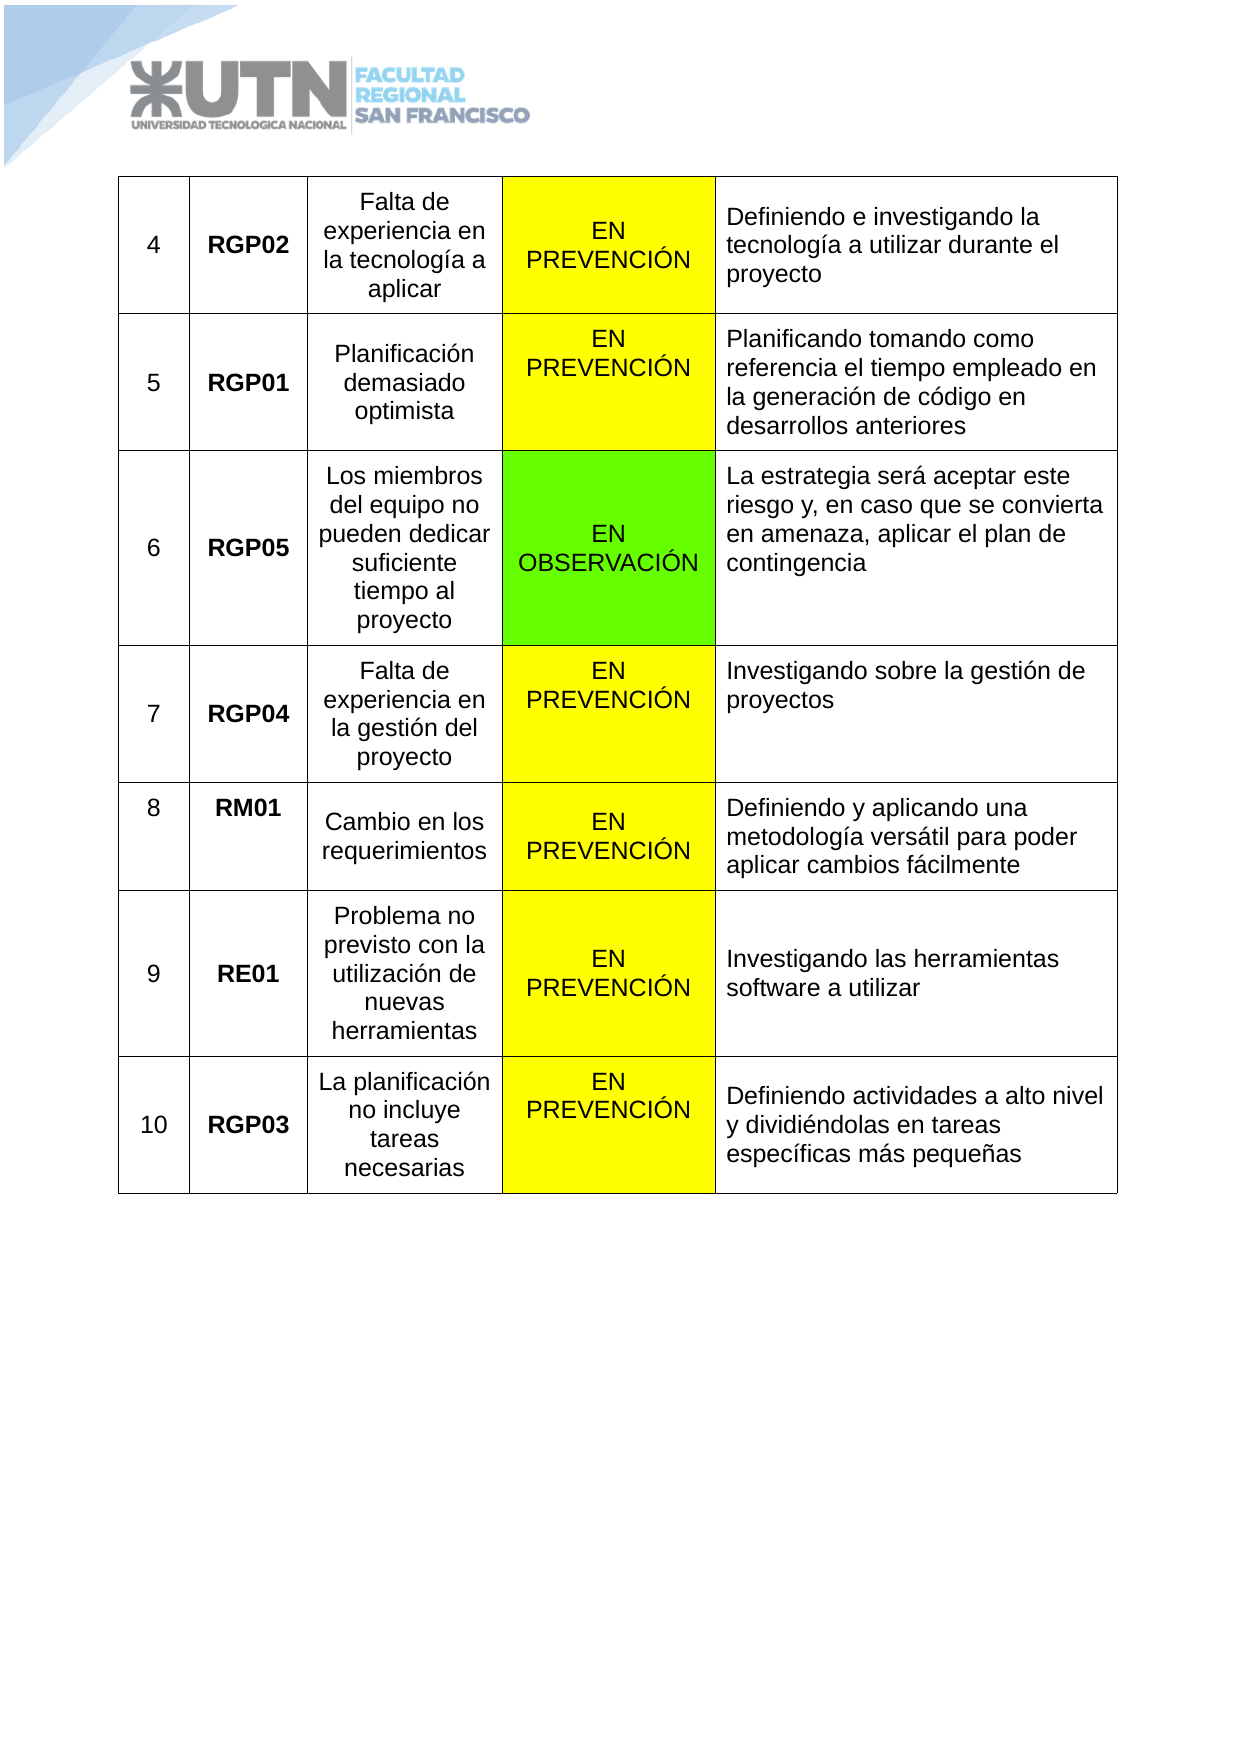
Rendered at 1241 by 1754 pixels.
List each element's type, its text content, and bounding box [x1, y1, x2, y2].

table_cell EN PREVENCIÓN [503, 1057, 715, 1193]
table_cell RGP03 [190, 1057, 307, 1193]
table_cell La planificación no incluye tareas necesarias [308, 1057, 502, 1193]
table_cell RGP02 [190, 177, 307, 313]
table_cell 10 [119, 1057, 189, 1193]
table_cell Planificación demasiado optimista [308, 314, 502, 450]
table_cell RGP01 [190, 314, 307, 450]
table_cell La estrategia será aceptar este riesgo y, en caso que se convierta en amenaza, aplicar el plan de contingencia [716, 451, 1117, 645]
table_cell Definiendo actividades a alto nivel y dividiéndolas en tareas específicas más pequeñas [716, 1057, 1117, 1193]
table_cell Falta de experiencia en la tecnología a aplicar [308, 177, 502, 313]
table_cell 5 [119, 314, 189, 450]
table_cell EN PREVENCIÓN [503, 177, 715, 313]
table_cell 6 [119, 451, 189, 645]
table_cell RGP05 [190, 451, 307, 645]
table_cell RGP04 [190, 646, 307, 782]
table_cell Definiendo y aplicando una metodología versátil para poder aplicar cambios fácilmente [716, 783, 1117, 890]
table_cell Problema no previsto con la utilización de nuevas herramientas [308, 891, 502, 1056]
table_cell Investigando las herramientas software a utilizar [716, 891, 1117, 1056]
table_cell 8 [119, 783, 189, 890]
table_cell EN OBSERVACIÓN [503, 451, 715, 645]
picture [3, 5, 532, 169]
table_cell Definiendo e investigando la tecnología a utilizar durante el proyecto [716, 177, 1117, 313]
table_cell RM01 [190, 783, 307, 890]
table_cell Cambio en los requerimientos [308, 783, 502, 890]
table_cell EN PREVENCIÓN [503, 783, 715, 890]
table_cell EN PREVENCIÓN [503, 314, 715, 450]
table_cell Los miembros del equipo no pueden dedicar suficiente tiempo al proyecto [308, 451, 502, 645]
table_cell EN PREVENCIÓN [503, 891, 715, 1056]
table_cell Investigando sobre la gestión de proyectos [716, 646, 1117, 782]
table_cell Planificando tomando como referencia el tiempo empleado en la generación de código en desarrollos anteriores [716, 314, 1117, 450]
table_cell 4 [119, 177, 189, 313]
table_cell RE01 [190, 891, 307, 1056]
table_cell EN PREVENCIÓN [503, 646, 715, 782]
table_cell 7 [119, 646, 189, 782]
table_cell Falta de experiencia en la gestión del proyecto [308, 646, 502, 782]
table_cell 9 [119, 891, 189, 1056]
